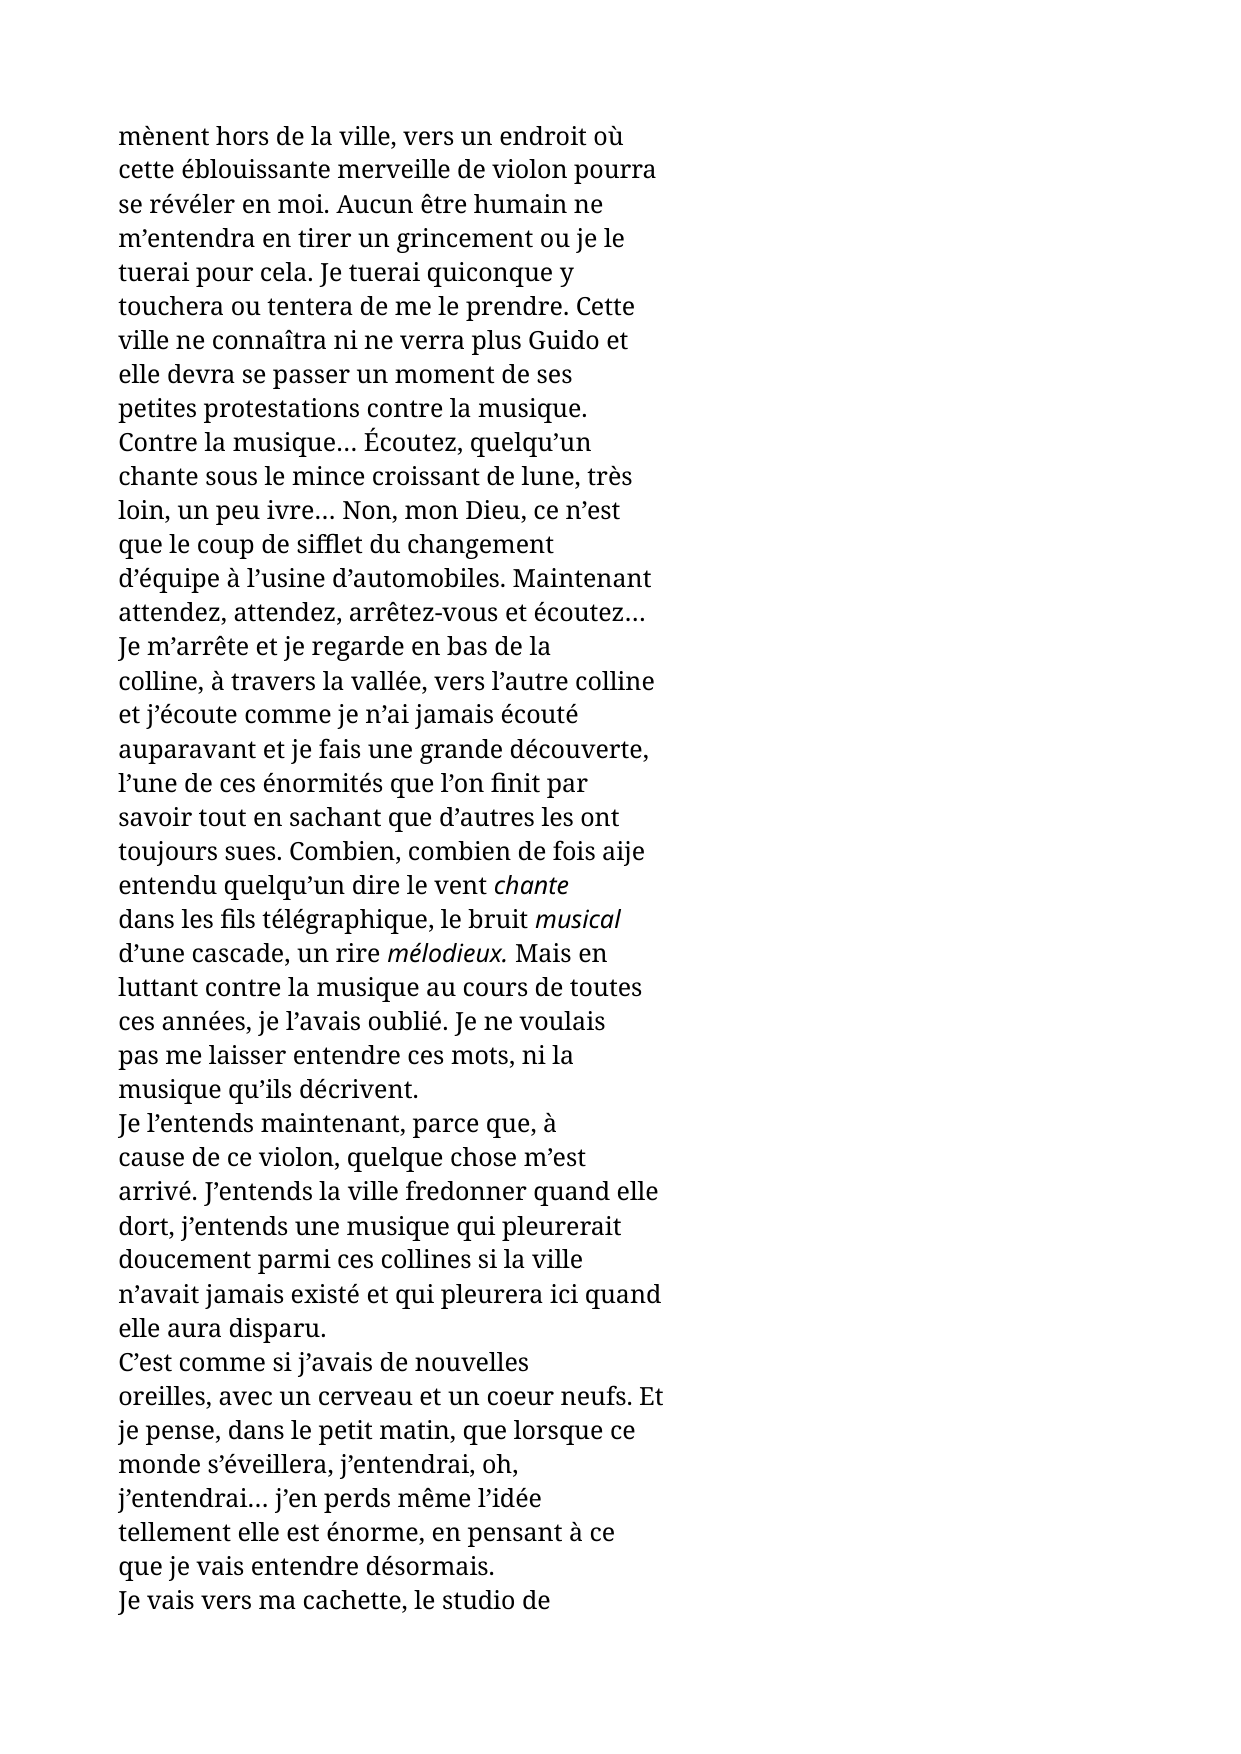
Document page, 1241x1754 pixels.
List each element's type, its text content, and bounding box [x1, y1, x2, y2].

text je pense, dans le petit matin, que lorsque ce [118, 1412, 1122, 1447]
text luttant contre la musique au cours de toutes [118, 970, 1122, 1004]
text se révéler en moi. Aucun être humain ne [118, 186, 1122, 220]
text mènent hors de la ville, vers un endroit où [118, 118, 1122, 152]
text l’une de ces énormités que l’on finit par [118, 765, 1122, 799]
text elle devra se passer un moment de ses [118, 357, 1122, 391]
text C’est comme si j’avais de nouvelles [118, 1344, 1122, 1378]
text d’équipe à l’usine d’automobiles. Maintenant [118, 561, 1122, 595]
text attendez, attendez, arrêtez-vous et écoutez… [118, 595, 1122, 629]
text cause de ce violon, quelque chose m’est [118, 1140, 1122, 1174]
text colline, à travers la vallée, vers l’autre colline [118, 663, 1122, 697]
text toujours sues. Combien, combien de fois aije [118, 833, 1122, 867]
text elle aura disparu. [118, 1310, 1122, 1344]
text arrivé. J’entends la ville fredonner quand elle [118, 1174, 1122, 1208]
text Je m’arrête et je regarde en bas de la [118, 629, 1122, 663]
text tuerai pour cela. Je tuerai quiconque y [118, 254, 1122, 288]
text m’entendra en tirer un grincement ou je le [118, 220, 1122, 254]
text loin, un peu ivre… Non, mon Dieu, ce n’est [118, 493, 1122, 527]
text que le coup de sifflet du changement [118, 527, 1122, 561]
text oreilles, avec un cerveau et un coeur neufs. Et [118, 1378, 1122, 1412]
text dans les fils télégraphique, le bruit musical [118, 902, 1122, 936]
text petites protestations contre la musique. [118, 391, 1122, 425]
text chante sous le mince croissant de lune, très [118, 459, 1122, 493]
text entendu quelqu’un dire le vent chante [118, 867, 1122, 902]
text Je vais vers ma cachette, le studio de [118, 1583, 1122, 1617]
text d’une cascade, un rire mélodieux. Mais en [118, 936, 1122, 970]
text que je vais entendre désormais. [118, 1549, 1122, 1583]
text dort, j’entends une musique qui pleurerait [118, 1208, 1122, 1242]
text musique qu’ils décrivent. [118, 1072, 1122, 1106]
text ces années, je l’avais oublié. Je ne voulais [118, 1004, 1122, 1038]
text savoir tout en sachant que d’autres les ont [118, 799, 1122, 833]
text auparavant et je fais une grande découverte, [118, 731, 1122, 765]
text Je l’entends maintenant, parce que, à [118, 1106, 1122, 1140]
text Contre la musique… Écoutez, quelqu’un [118, 425, 1122, 459]
text j’entendrai… j’en perds même l’idée [118, 1481, 1122, 1515]
text et j’écoute comme je n’ai jamais écouté [118, 697, 1122, 731]
text ville ne connaîtra ni ne verra plus Guido et [118, 322, 1122, 357]
text pas me laisser entendre ces mots, ni la [118, 1038, 1122, 1072]
text monde s’éveillera, j’entendrai, oh, [118, 1447, 1122, 1481]
text touchera ou tentera de me le prendre. Cette [118, 288, 1122, 322]
text n’avait jamais existé et qui pleurera ici quand [118, 1276, 1122, 1310]
text cette éblouissante merveille de violon pourra [118, 152, 1122, 186]
text doucement parmi ces collines si la ville [118, 1242, 1122, 1276]
text tellement elle est énorme, en pensant à ce [118, 1515, 1122, 1549]
